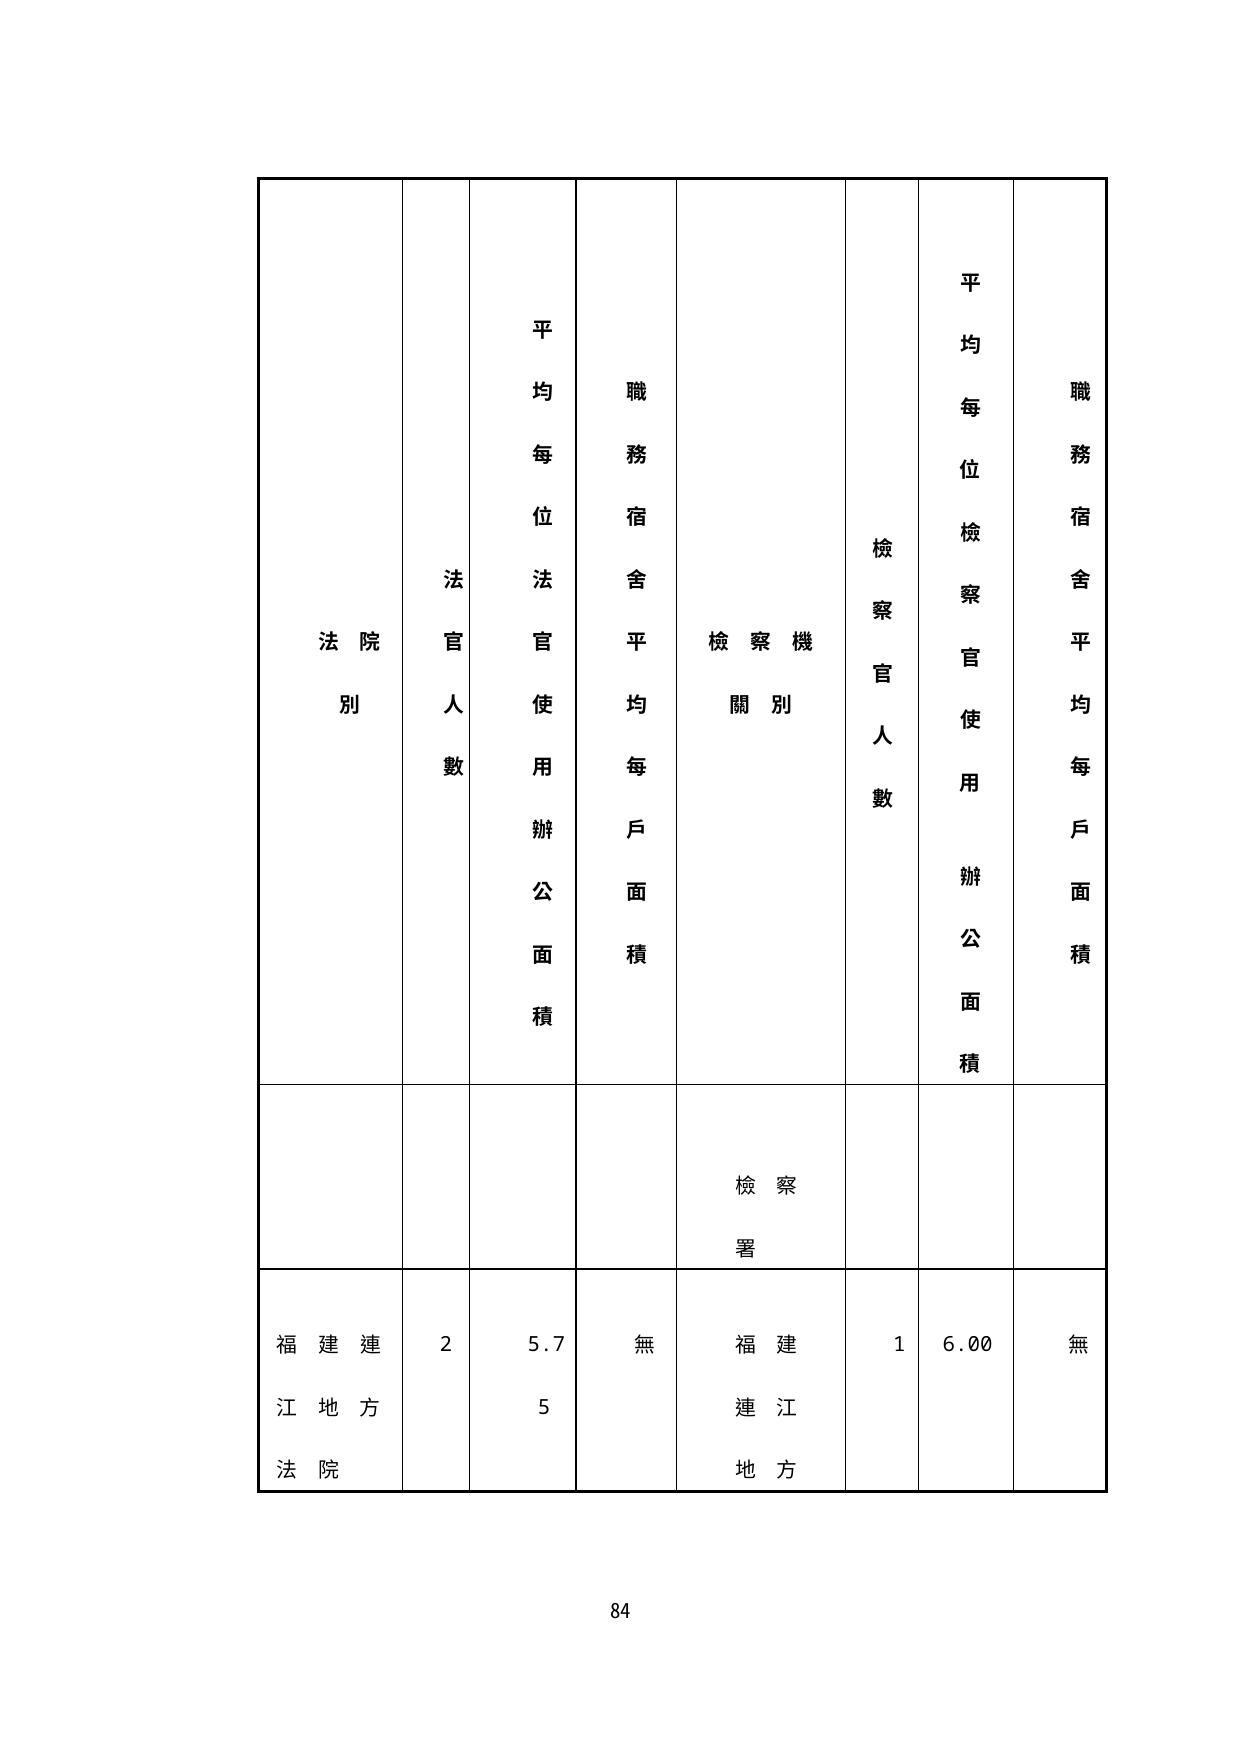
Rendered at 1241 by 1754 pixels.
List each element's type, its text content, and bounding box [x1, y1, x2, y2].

table_cell 2 [403, 1270, 469, 1490]
table_header 平均每位法官使用辦公面積 [470, 180, 575, 1083]
table_header 法院別 [260, 180, 402, 1083]
table_cell [403, 1085, 469, 1268]
table_cell 1 [846, 1270, 918, 1490]
table_cell [919, 1085, 1013, 1268]
table_header 職務宿舍平均每戶面積 [1014, 180, 1105, 1083]
table_cell [577, 1085, 676, 1268]
table_header 檢察官人數 [846, 180, 918, 1083]
table_cell [470, 1085, 575, 1268]
table_cell [260, 1085, 402, 1268]
table_cell 無 [577, 1270, 676, 1490]
table_cell 5.75 [470, 1270, 575, 1490]
table_header 平均每位 檢察官使用 辦公面積 [919, 180, 1013, 1083]
table_cell [1014, 1085, 1105, 1268]
table_cell 無 [1014, 1270, 1105, 1490]
table_cell 6.00 [919, 1270, 1013, 1490]
table_cell [846, 1085, 918, 1268]
table_header 檢察機關別 [677, 180, 845, 1083]
table_cell 檢察署 [677, 1085, 845, 1268]
table_cell 福建連江地方法院 [260, 1270, 402, 1490]
table_cell 福建連江地方 [677, 1270, 845, 1490]
table_header 法官人數 [403, 180, 469, 1083]
table_header 職務宿舍平均每戶面積 [577, 180, 676, 1083]
